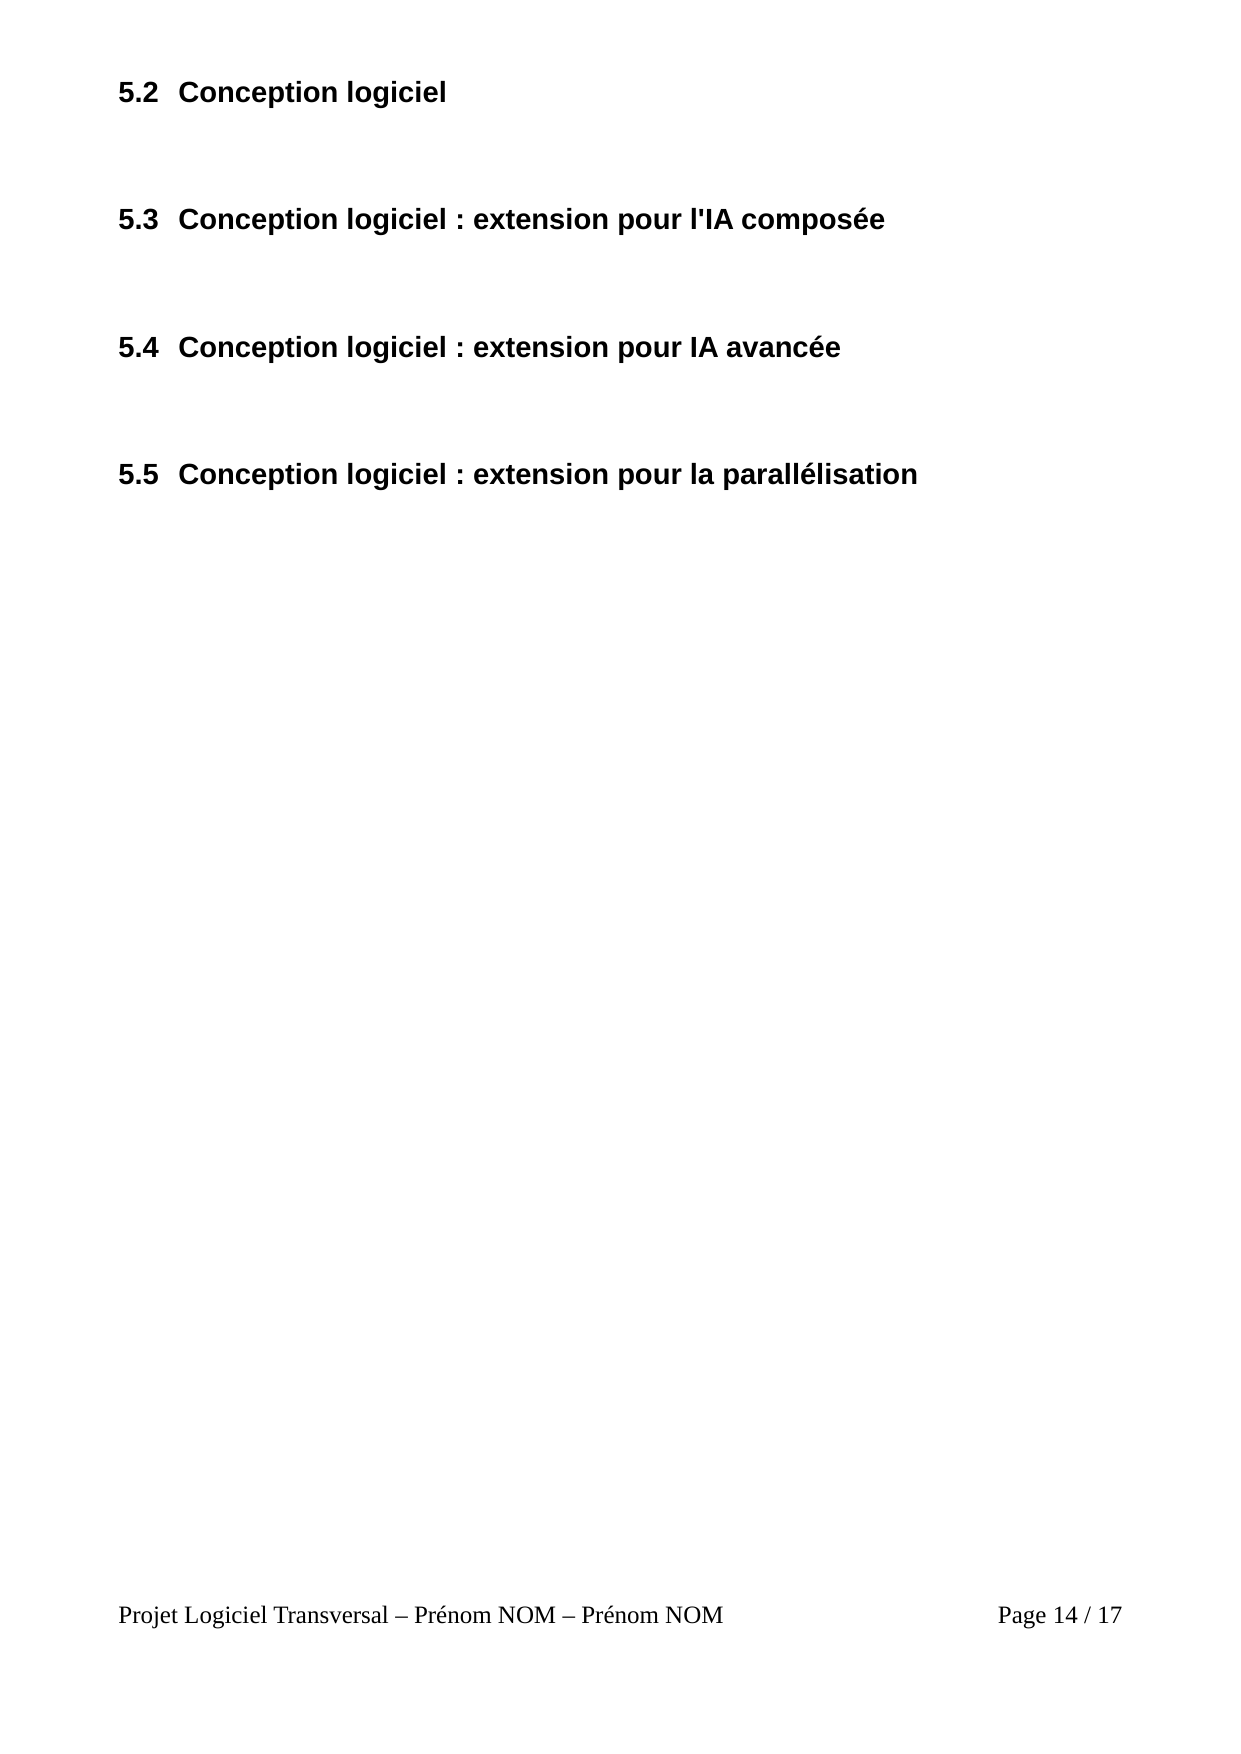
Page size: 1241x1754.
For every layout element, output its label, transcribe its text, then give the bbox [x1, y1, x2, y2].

subtitle Conception logiciel : extension pour la parallélisation [118, 457, 1122, 490]
subtitle Conception logiciel : extension pour IA avancée [118, 329, 1122, 363]
subtitle Conception logiciel : extension pour l'IA composée [118, 202, 1122, 236]
subtitle Conception logiciel [118, 75, 1122, 108]
